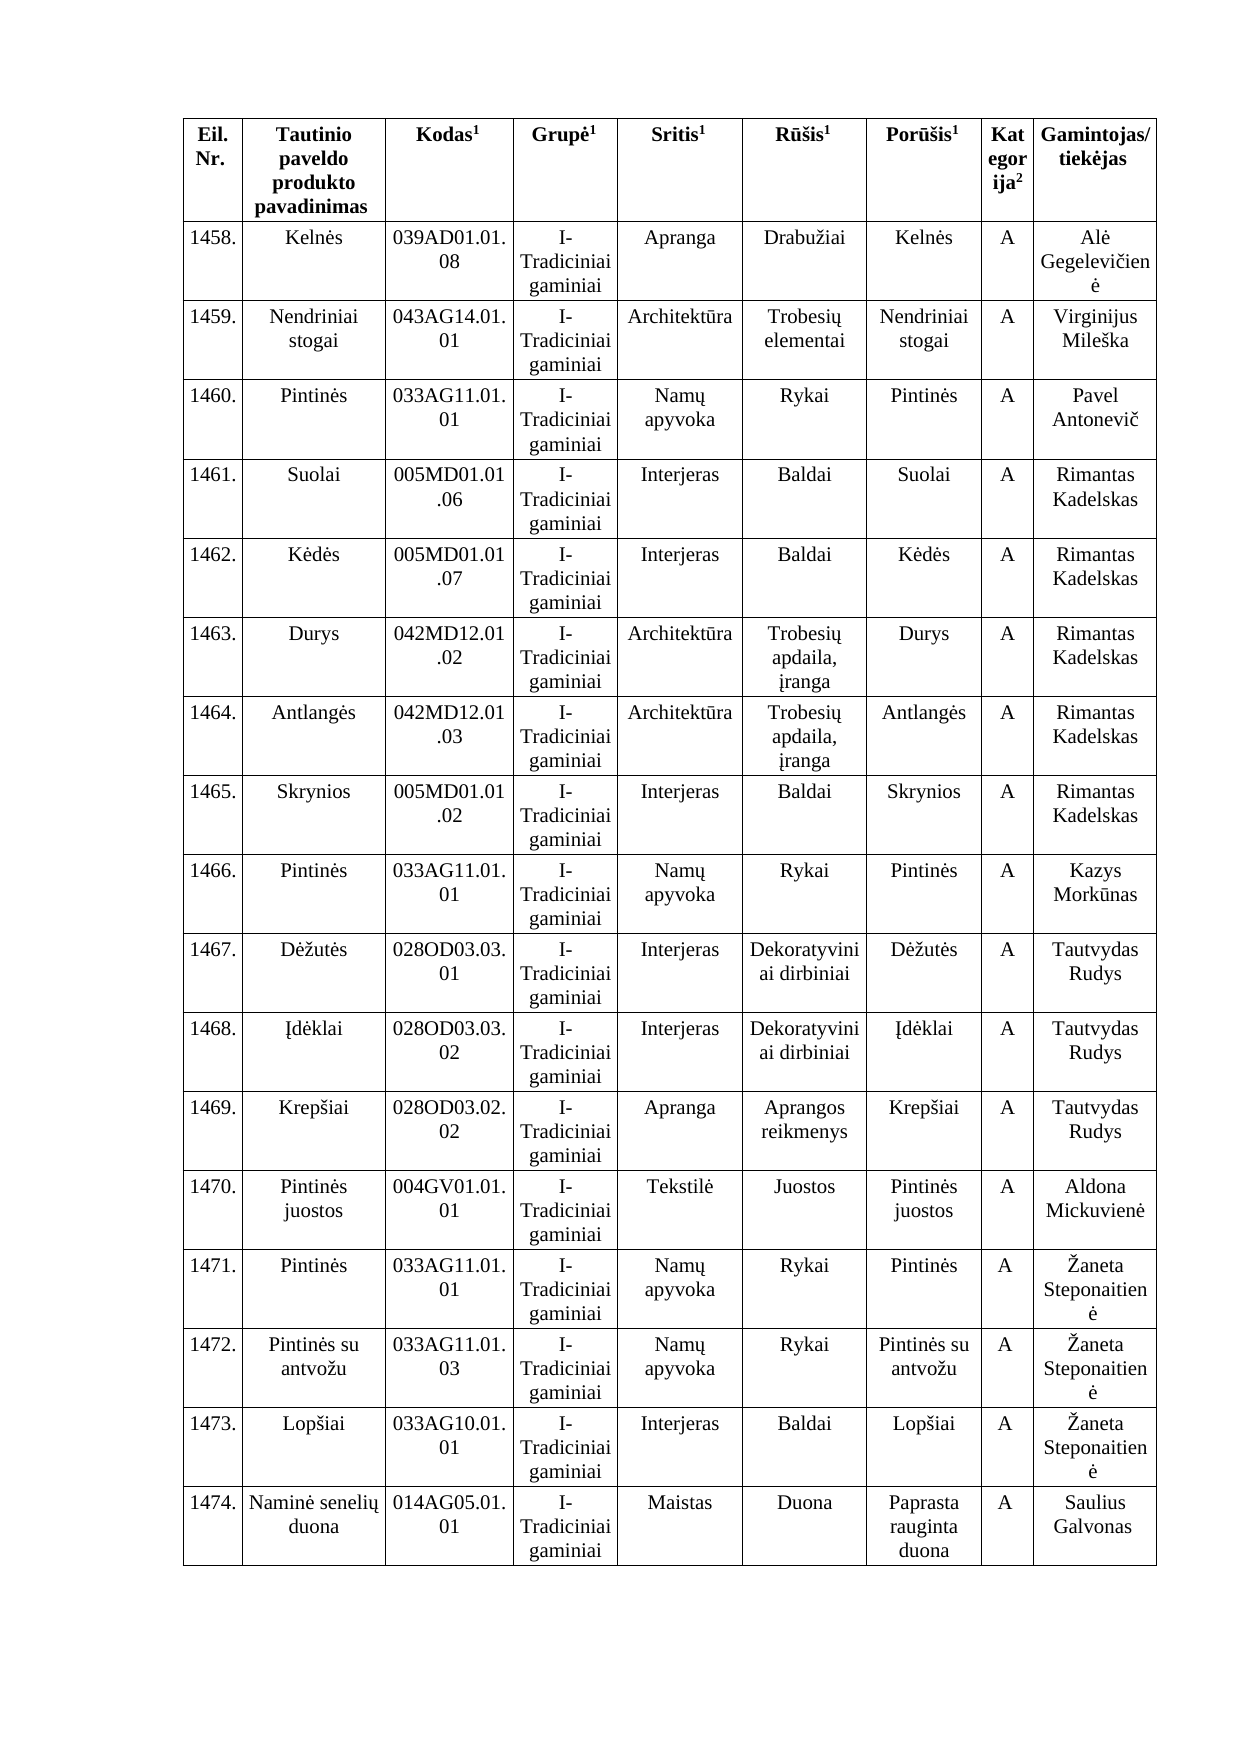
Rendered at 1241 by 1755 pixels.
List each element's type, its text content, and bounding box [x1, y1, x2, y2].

table_header Rūšis1 [743, 119, 866, 221]
table_cell Durys [867, 618, 981, 696]
table_cell Aldona Mickuvienė [1034, 1171, 1156, 1249]
table_cell Įdėklai [243, 1013, 385, 1091]
table_cell Trobesių apdaila, įranga [743, 618, 866, 696]
table_cell 028OD03.03.01 [386, 934, 513, 1012]
table_cell Saulius Galvonas [1034, 1487, 1156, 1565]
table_cell 042MD12.01.03 [386, 697, 513, 775]
table_cell Paprasta rauginta duona [867, 1487, 981, 1565]
table_cell I-Tradiciniai gaminiai [514, 222, 617, 300]
table_cell I-Tradiciniai gaminiai [514, 855, 617, 933]
table_cell 028OD03.02.02 [386, 1092, 513, 1170]
table_cell Pintinės juostos [867, 1171, 981, 1249]
table_cell 033AG11.01.03 [386, 1329, 513, 1407]
table_cell Rimantas Kadelskas [1034, 460, 1156, 537]
table_cell I-Tradiciniai gaminiai [514, 776, 617, 854]
table_cell Žaneta Steponaitienė [1034, 1408, 1156, 1486]
table_cell Baldai [743, 776, 866, 854]
table_cell Pintinės su antvožu [243, 1329, 385, 1407]
table_cell Pintinės [243, 855, 385, 933]
table_cell Drabužiai [743, 222, 866, 300]
table_cell 1474. [184, 1487, 242, 1565]
table_cell Namų apyvoka [618, 1250, 742, 1328]
table_cell Antlangės [867, 697, 981, 775]
table_cell Alė Gegelevičienė [1034, 222, 1156, 300]
table_cell I-Tradiciniai gaminiai [514, 460, 617, 537]
table_cell Pintinės [243, 380, 385, 458]
table_cell Nendriniai stogai [243, 301, 385, 379]
table_header Kategorija2 [982, 119, 1033, 221]
table_cell 1458. [184, 222, 242, 300]
table_cell 1469. [184, 1092, 242, 1170]
table_cell I-Tradiciniai gaminiai [514, 934, 617, 1012]
table_cell Dekoratyviniai dirbiniai [743, 934, 866, 1012]
table_cell Antlangės [243, 697, 385, 775]
table_cell Žaneta Steponaitienė [1034, 1329, 1156, 1407]
table_cell Kelnės [867, 222, 981, 300]
table_header Tautinio paveldo produkto pavadinimas [243, 119, 385, 221]
table_cell Pintinės [867, 855, 981, 933]
table_cell Tautvydas Rudys [1034, 1013, 1156, 1091]
table_cell Interjeras [618, 1013, 742, 1091]
table_cell I-Tradiciniai gaminiai [514, 1092, 617, 1170]
table_header Porūšis1 [867, 119, 981, 221]
table_cell I-Tradiciniai gaminiai [514, 1250, 617, 1328]
table_cell Pintinės juostos [243, 1171, 385, 1249]
table_cell 1467. [184, 934, 242, 1012]
table_cell Suolai [867, 460, 981, 537]
table_cell Kėdės [867, 539, 981, 617]
table_cell 033AG10.01.01 [386, 1408, 513, 1486]
table_cell 028OD03.03.02 [386, 1013, 513, 1091]
table_cell Namų apyvoka [618, 380, 742, 458]
table_cell Interjeras [618, 539, 742, 617]
table_cell 1468. [184, 1013, 242, 1091]
table_cell Interjeras [618, 776, 742, 854]
table_cell I-Tradiciniai gaminiai [514, 301, 617, 379]
table_cell I-Tradiciniai gaminiai [514, 1013, 617, 1091]
table_cell Skrynios [867, 776, 981, 854]
table_cell Durys [243, 618, 385, 696]
table_cell Lopšiai [867, 1408, 981, 1486]
table_cell Pintinės [243, 1250, 385, 1328]
table_cell Tautvydas Rudys [1034, 1092, 1156, 1170]
table_cell Pintinės su antvožu [867, 1329, 981, 1407]
table_cell Rimantas Kadelskas [1034, 697, 1156, 775]
table_cell A [982, 222, 1033, 300]
table_cell Namų apyvoka [618, 1329, 742, 1407]
table_cell Įdėklai [867, 1013, 981, 1091]
table_cell Dekoratyviniai dirbiniai [743, 1013, 866, 1091]
table_cell Interjeras [618, 460, 742, 537]
table_cell Architektūra [618, 618, 742, 696]
table_cell Juostos [743, 1171, 866, 1249]
table_cell Pintinės [867, 380, 981, 458]
table_cell Apranga [618, 1092, 742, 1170]
table_cell Tautvydas Rudys [1034, 934, 1156, 1012]
table_cell Pavel Antonevič [1034, 380, 1156, 458]
table_cell Krepšiai [243, 1092, 385, 1170]
table_header Sritis1 [618, 119, 742, 221]
table_cell 1459. [184, 301, 242, 379]
table_cell Duona [743, 1487, 866, 1565]
table_cell Trobesių elementai [743, 301, 866, 379]
table_cell A [982, 934, 1033, 1012]
table_cell Namų apyvoka [618, 855, 742, 933]
table_cell Rimantas Kadelskas [1034, 539, 1156, 617]
table_cell Tekstilė [618, 1171, 742, 1249]
table_cell Žaneta Steponaitienė [1034, 1250, 1156, 1328]
table_cell Interjeras [618, 1408, 742, 1486]
table_cell Dėžutės [243, 934, 385, 1012]
table_cell Rykai [743, 1250, 866, 1328]
table_cell A [982, 1329, 1033, 1407]
table_cell Krepšiai [867, 1092, 981, 1170]
table_cell 1460. [184, 380, 242, 458]
table_cell Rykai [743, 1329, 866, 1407]
table_cell Dėžutės [867, 934, 981, 1012]
table_cell I-Tradiciniai gaminiai [514, 380, 617, 458]
table_cell I-Tradiciniai gaminiai [514, 1171, 617, 1249]
table_cell 005MD01.01.02 [386, 776, 513, 854]
table_cell Baldai [743, 1408, 866, 1486]
table_cell Rimantas Kadelskas [1034, 776, 1156, 854]
table_cell Kazys Morkūnas [1034, 855, 1156, 933]
table_cell Maistas [618, 1487, 742, 1565]
table_cell Virginijus Mileška [1034, 301, 1156, 379]
table_cell 1463. [184, 618, 242, 696]
table_cell A [982, 618, 1033, 696]
table_cell 004GV01.01.01 [386, 1171, 513, 1249]
table_cell Rimantas Kadelskas [1034, 618, 1156, 696]
table_cell Interjeras [618, 934, 742, 1012]
table_cell Naminė senelių duona [243, 1487, 385, 1565]
table_cell 1461. [184, 460, 242, 537]
table_cell 033AG11.01.01 [386, 855, 513, 933]
table_cell Architektūra [618, 697, 742, 775]
table_cell Baldai [743, 539, 866, 617]
table_cell A [982, 380, 1033, 458]
table_header Gamintojas/ tiekėjas [1034, 119, 1156, 221]
table_cell 033AG11.01.01 [386, 1250, 513, 1328]
table_cell 005MD01.01.06 [386, 460, 513, 537]
table_cell A [982, 1250, 1033, 1328]
table_cell 033AG11.01.01 [386, 380, 513, 458]
table_cell Trobesių apdaila, įranga [743, 697, 866, 775]
table_cell Architektūra [618, 301, 742, 379]
table_cell A [982, 776, 1033, 854]
table_cell Apranga [618, 222, 742, 300]
table_cell I-Tradiciniai gaminiai [514, 618, 617, 696]
table_header Kodas1 [386, 119, 513, 221]
table_cell 1473. [184, 1408, 242, 1486]
table_cell 014AG05.01.01 [386, 1487, 513, 1565]
table_cell A [982, 539, 1033, 617]
table_cell A [982, 855, 1033, 933]
table_cell Rykai [743, 380, 866, 458]
table_cell Aprangos reikmenys [743, 1092, 866, 1170]
table_header Grupė1 [514, 119, 617, 221]
table_cell 039AD01.01.08 [386, 222, 513, 300]
table_cell A [982, 1408, 1033, 1486]
table_cell 042MD12.01.02 [386, 618, 513, 696]
table_cell I-Tradiciniai gaminiai [514, 1329, 617, 1407]
table_cell I-Tradiciniai gaminiai [514, 1487, 617, 1565]
table_header Eil. Nr. [184, 119, 242, 221]
table_cell Baldai [743, 460, 866, 537]
table_cell 1464. [184, 697, 242, 775]
table_cell Skrynios [243, 776, 385, 854]
table_cell Lopšiai [243, 1408, 385, 1486]
table_cell 005MD01.01.07 [386, 539, 513, 617]
table_cell 1466. [184, 855, 242, 933]
table_cell Suolai [243, 460, 385, 537]
table_cell A [982, 1013, 1033, 1091]
table_cell A [982, 697, 1033, 775]
table_cell A [982, 301, 1033, 379]
table_cell A [982, 1487, 1033, 1565]
table_cell Kėdės [243, 539, 385, 617]
table_cell 1472. [184, 1329, 242, 1407]
table_cell A [982, 1171, 1033, 1249]
table_cell 1465. [184, 776, 242, 854]
table_cell 1471. [184, 1250, 242, 1328]
table_cell I-Tradiciniai gaminiai [514, 1408, 617, 1486]
table_cell Pintinės [867, 1250, 981, 1328]
table_cell Kelnės [243, 222, 385, 300]
table_cell 1462. [184, 539, 242, 617]
table_cell A [982, 1092, 1033, 1170]
table_cell 043AG14.01.01 [386, 301, 513, 379]
table_cell A [982, 460, 1033, 537]
table_cell Rykai [743, 855, 866, 933]
table_cell I-Tradiciniai gaminiai [514, 697, 617, 775]
table_cell I-Tradiciniai gaminiai [514, 539, 617, 617]
table_cell 1470. [184, 1171, 242, 1249]
table_cell Nendriniai stogai [867, 301, 981, 379]
